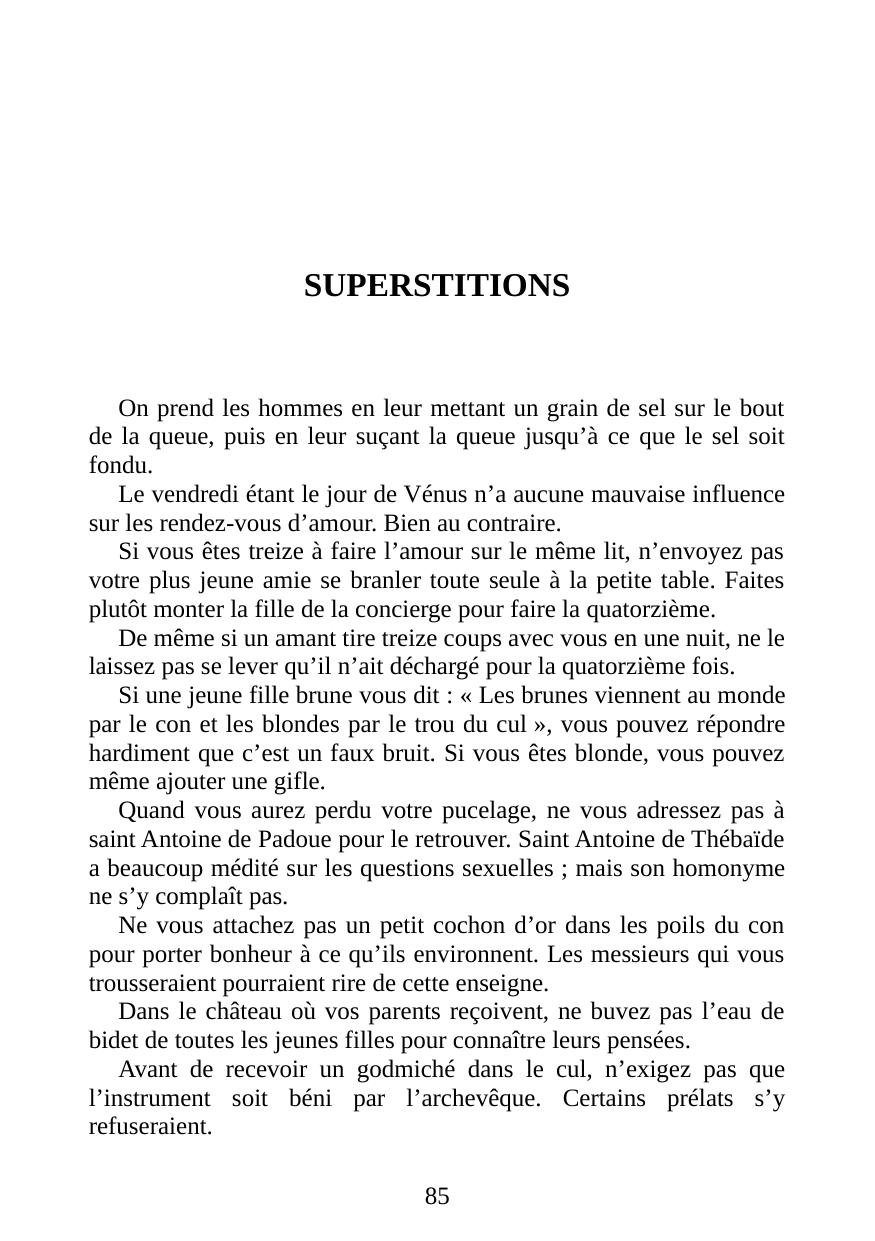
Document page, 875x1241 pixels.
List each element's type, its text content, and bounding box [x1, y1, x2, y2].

text De même si un amant tire treize coups avec vous en une nuit, ne le laissez pas se lever qu’il n’ait déchargé pour la quatorzième fois. [88, 623, 786, 680]
text Le vendredi étant le jour de Vénus n’a aucune mauvaise influence sur les rendez-vous d’amour. Bien au contraire. [88, 479, 786, 536]
text Si une jeune fille brune vous dit : « Les brunes viennent au monde par le con et les blondes par le trou du cul », vous pouvez répondre hardiment que c’est un faux bruit. Si vous êtes blonde, vous pouvez même ajouter une gifle. [88, 680, 786, 795]
text Si vous êtes treize à faire l’amour sur le même lit, n’envoyez pas votre plus jeune amie se branler toute seule à la petite table. Faites plutôt monter la fille de la concierge pour faire la quatorzième. [88, 536, 786, 623]
text On prend les hommes en leur mettant un grain de sel sur le bout de la queue, puis en leur suçant la queue jusqu’à ce que le sel soit fondu. [88, 393, 786, 479]
text Avant de recevoir un godmiché dans le cul, n’exigez pas que l’instrument soit béni par l’archevêque. Certains prélats s’y refuseraient. [88, 1054, 786, 1140]
text Quand vous aurez perdu votre pucelage, ne vous adressez pas à saint Antoine de Padoue pour le retrouver. Saint Antoine de Thébaïde a beaucoup médité sur les questions sexuelles ; mais son homonyme ne s’y complaît pas. [88, 795, 786, 910]
text Ne vous attachez pas un petit cochon d’or dans les poils du con pour porter bonheur à ce qu’ils environnent. Les messieurs qui vous trousseraient pourraient rire de cette enseigne. [88, 910, 786, 996]
text Dans le château où vos parents reçoivent, ne buvez pas l’eau de bidet de toutes les jeunes filles pour connaître leurs pensées. [88, 996, 786, 1054]
subtitle SUPERSTITIONS [88, 266, 786, 304]
